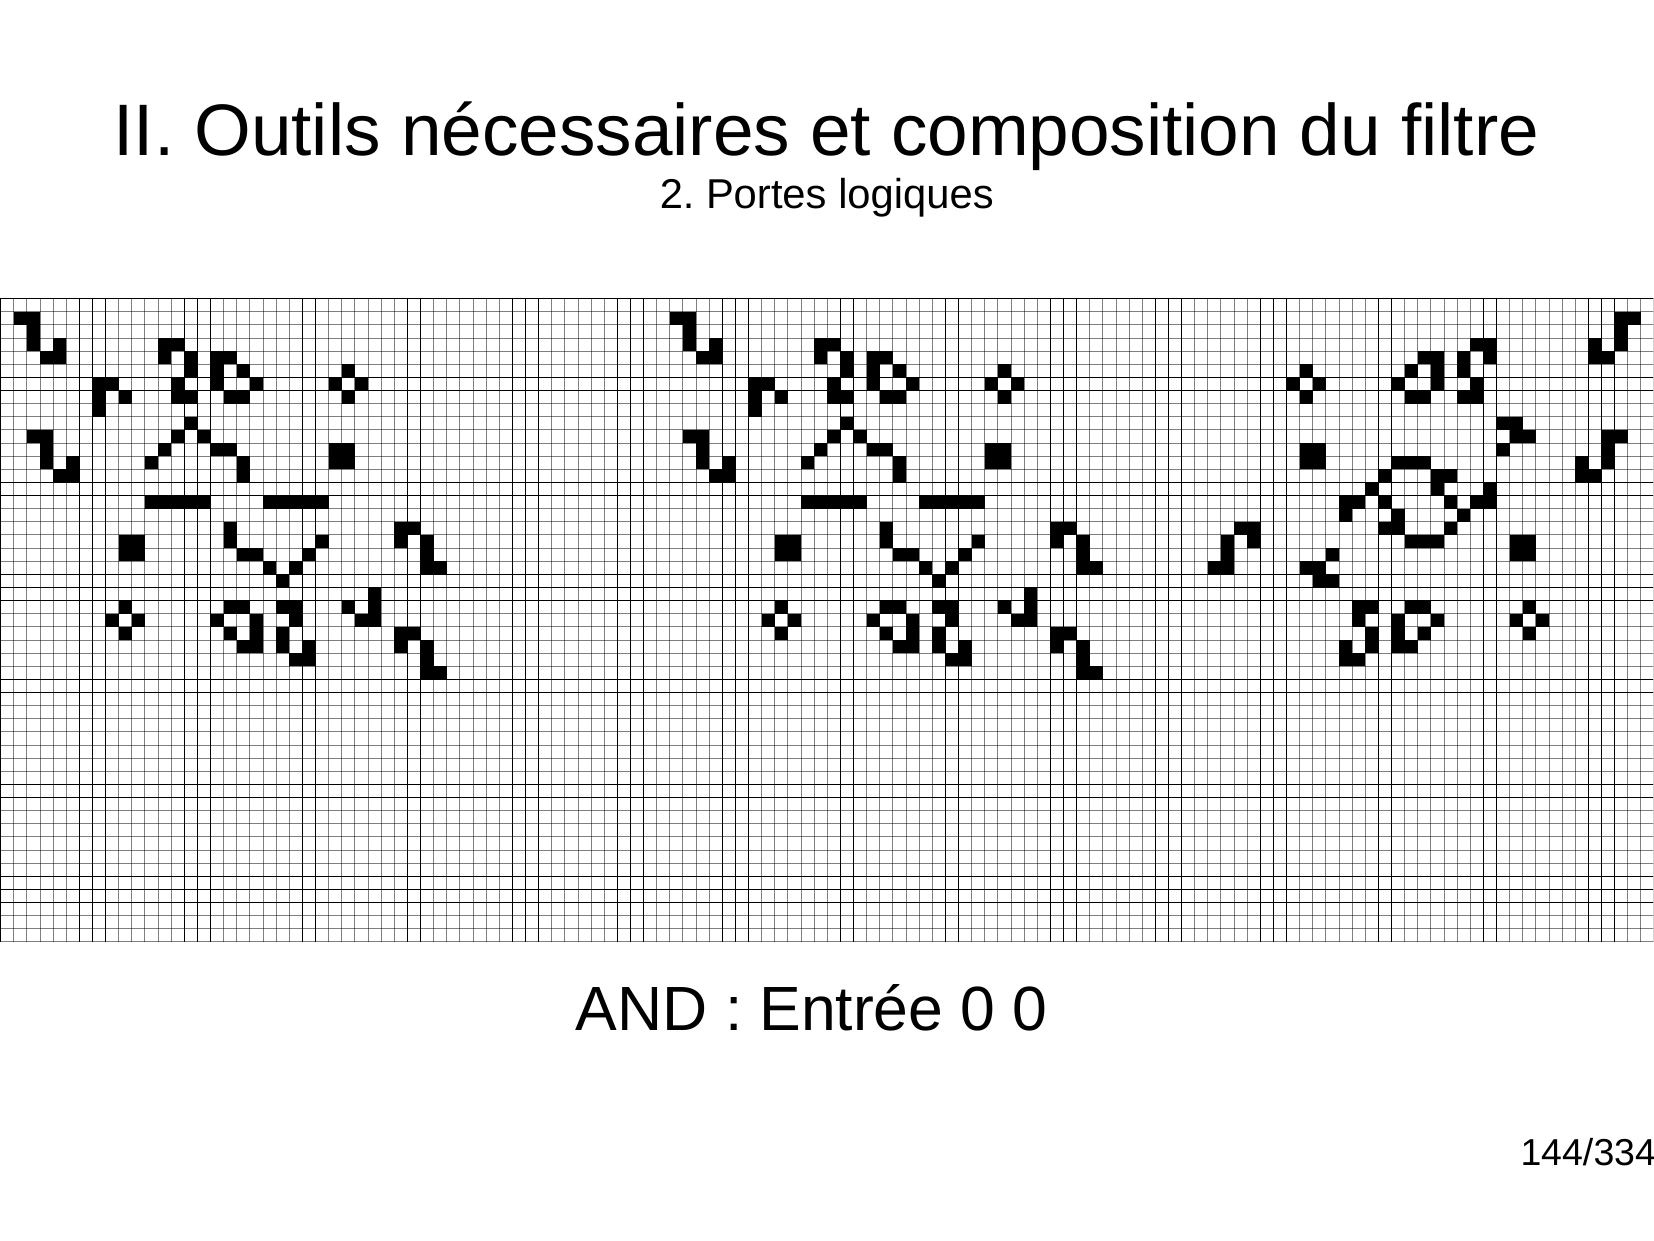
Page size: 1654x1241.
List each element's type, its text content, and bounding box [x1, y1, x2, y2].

text_box <number>/334 [1505, 1124, 1654, 1182]
title II. Outils nécessaires et composition du filtre 2. Portes logiques [82, 49, 1571, 257]
text_box AND : Entrée 0 0 [561, 966, 1063, 1052]
picture [0, 298, 1654, 942]
